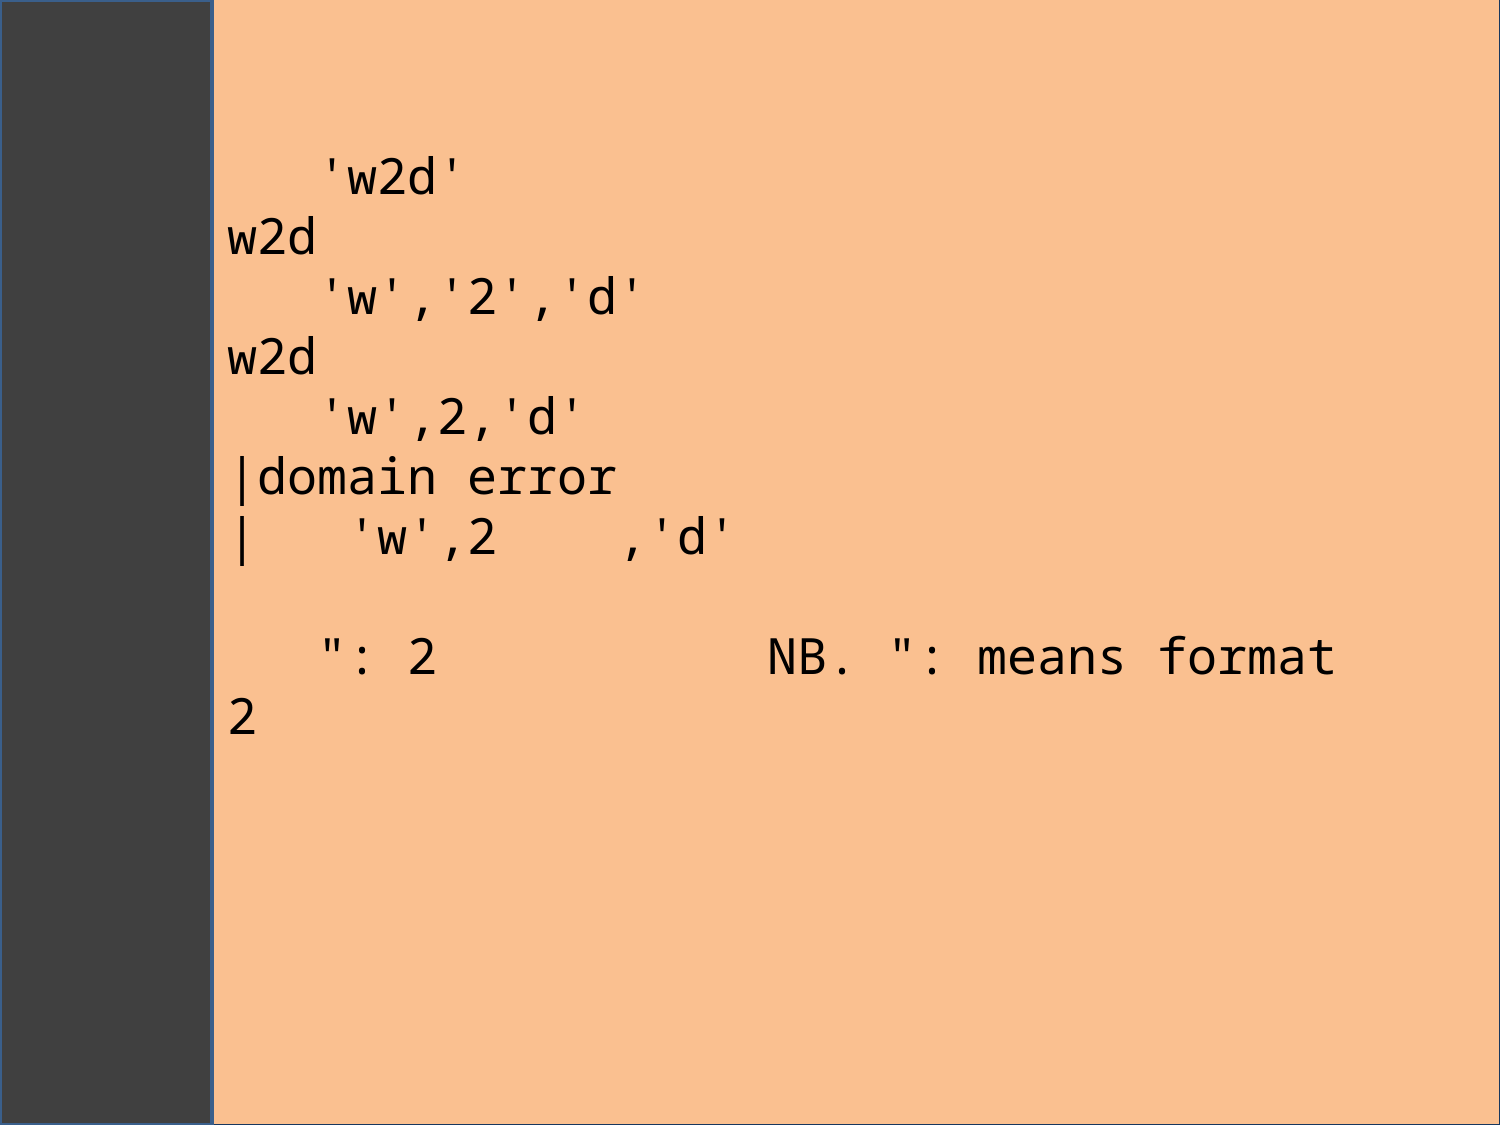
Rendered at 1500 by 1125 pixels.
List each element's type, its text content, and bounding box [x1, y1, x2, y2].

text_box [0, 0, 1500, 1125]
text_box 'w2d' w2d 'w','2','d' w2d 'w',2,'d' |domain error | 'w',2 ,'d' ": 2 NB. ": means format 2 [213, 137, 1425, 753]
